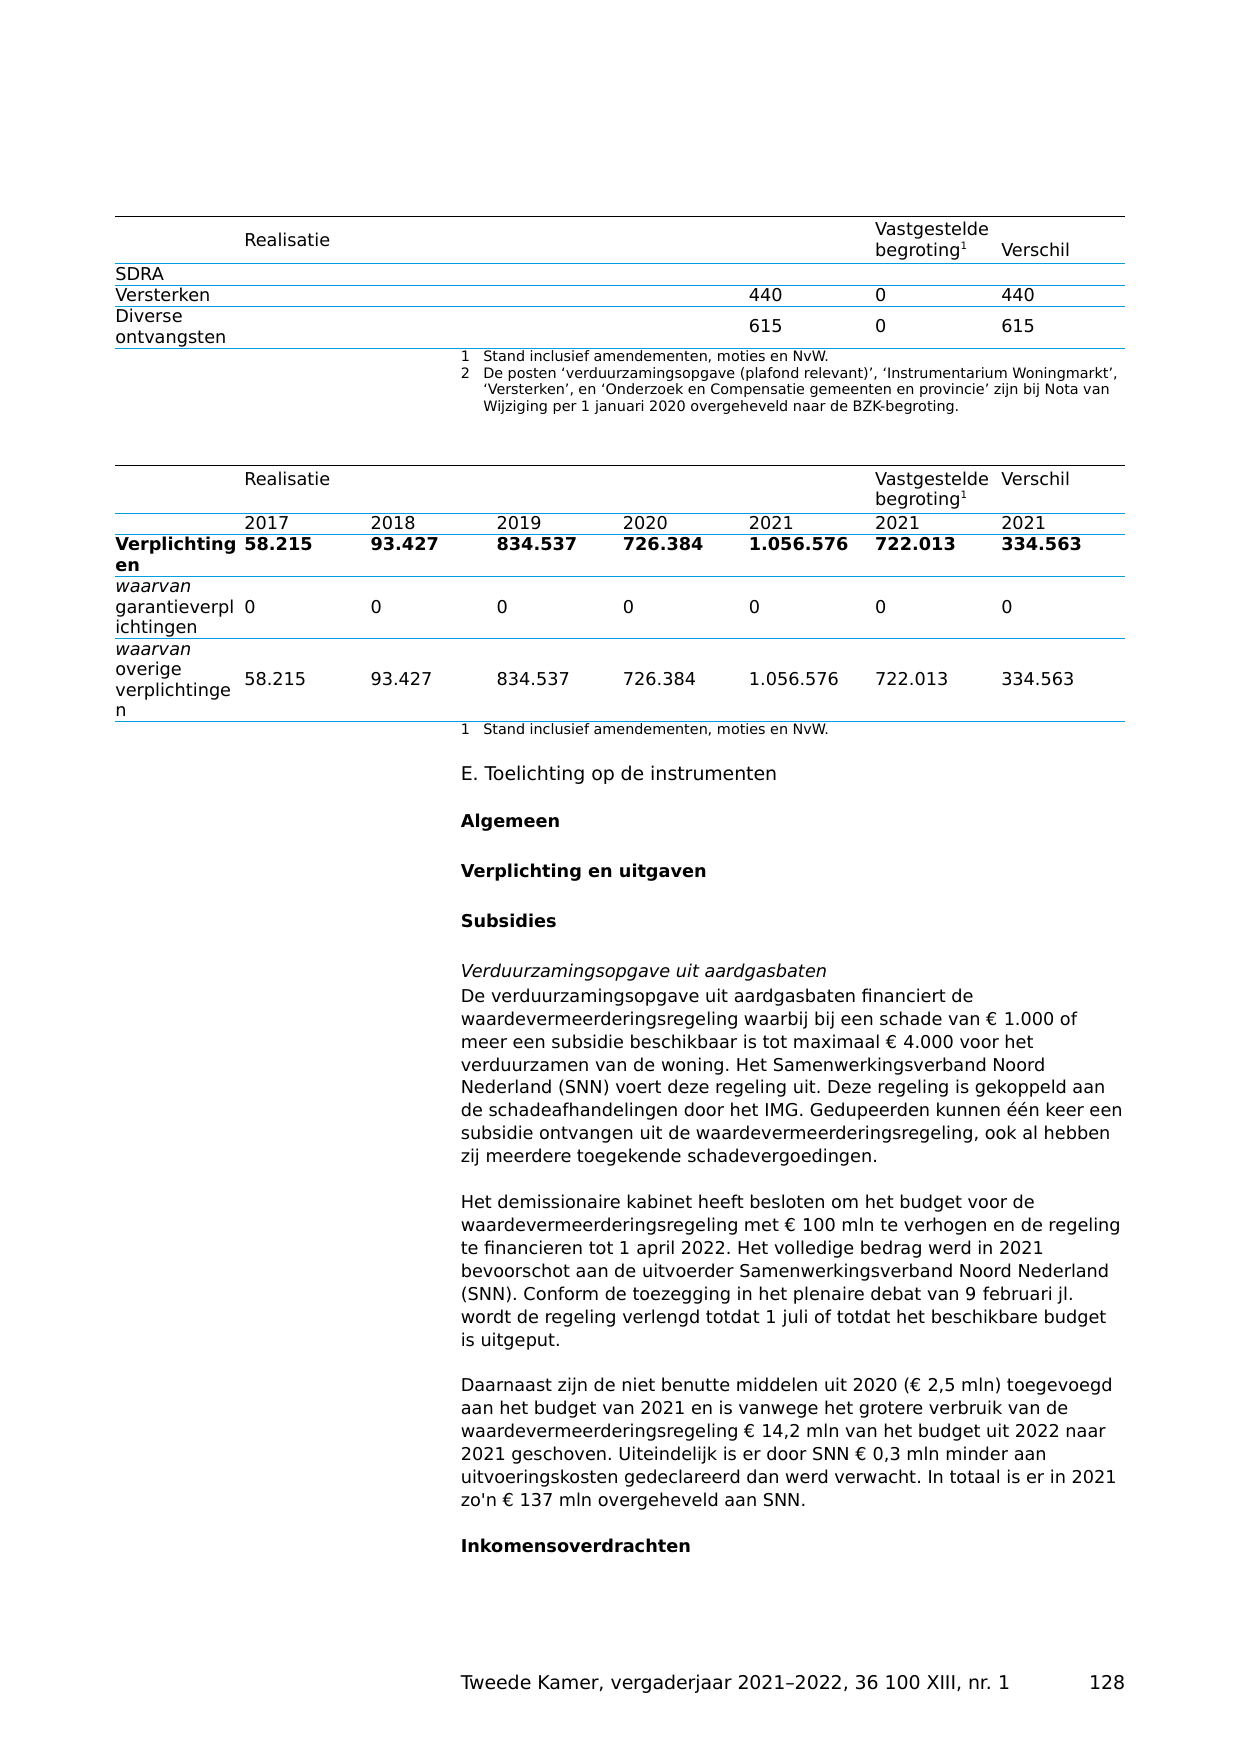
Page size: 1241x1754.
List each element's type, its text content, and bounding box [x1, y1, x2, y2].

table_cell 440 [746, 286, 872, 306]
table_cell [241, 286, 367, 306]
table_cell Verschil [998, 217, 1125, 263]
table_cell 1.056.576 [746, 639, 872, 721]
table_cell 0 [872, 286, 998, 306]
table_cell 726.384 [620, 535, 746, 576]
table_header Tabel 37 Budgettaire gevolgen van beleidsartikel 5 (bedragen x € 1.000) [115, 191, 1125, 216]
text Verduurzamingsopgave uit aardgasbaten [461, 959, 1125, 982]
table_cell 2021 [998, 514, 1125, 534]
table_cell 0 [872, 577, 998, 638]
table_cell Realisatie [241, 217, 872, 263]
table_cell [746, 264, 872, 284]
text Het demissionaire kabinet heeft besloten om het budget voor de waardevermeerderingsregeling met € 100 mln te verhogen en de regeling te financieren tot 1 april 2022. Het volledige bedrag werd in 2021 bevoorschot aan de uitvoerder Samenwerkingsverband Noord Nederland (SNN). Conform de toezegging in het plenaire debat van 9 februari jl. wordt de regeling verlengd totdat 1 juli of totdat het beschikbare budget is uitgeput. [461, 1190, 1125, 1351]
table_cell 0 [872, 307, 998, 347]
table_header Tabel 38 Uitsplitsing verplichtingen (bedragen x € 1.000) [115, 440, 1125, 465]
table_cell [115, 514, 241, 534]
table_cell 2018 [368, 514, 493, 534]
text De verduurzamingsopgave uit aardgasbaten financiert de waardevermeerderingsregeling waarbij bij een schade van € 1.000 of meer een subsidie beschikbaar is tot maximaal € 4.000 voor het verduurzamen van de woning. Het Samenwerkingsverband Noord Nederland (SNN) voert deze regeling uit. Deze regeling is gekoppeld aan de schadeafhandelingen door het IMG. Gedupeerden kunnen één keer een subsidie ontvangen uit de waardevermeerderingsregeling, ook al hebben zij meerdere toegekende schadevergoedingen. [461, 984, 1125, 1167]
table_cell [368, 264, 493, 284]
table_cell 2020 [620, 514, 746, 534]
table_cell 58.215 [241, 535, 367, 576]
table_cell 334.563 [998, 535, 1125, 576]
table_cell Vastgestelde begroting1 [872, 466, 998, 513]
table_cell [115, 466, 241, 513]
table_cell 440 [998, 286, 1125, 306]
table_cell 0 [998, 577, 1125, 638]
table_cell 722.013 [872, 535, 998, 576]
table_cell [494, 264, 620, 284]
table_cell Vastgestelde begroting1 [872, 217, 998, 263]
table_cell 58.215 [241, 639, 367, 721]
table_cell waarvan overige verplichtingen [115, 639, 241, 721]
list Stand inclusief amendementen, moties en NvW. [461, 349, 1125, 365]
title E. Toelichting op de instrumenten [461, 763, 1125, 785]
table_cell 93.427 [368, 535, 493, 576]
table_cell 0 [241, 577, 367, 638]
table_cell [620, 286, 746, 306]
list Stand inclusief amendementen, moties en NvW. [461, 722, 1125, 738]
table_cell 0 [620, 577, 746, 638]
list De posten ‘verduurzamingsopgave (plafond relevant)’, ‘Instrumentarium Woningmarkt’, ‘Versterken’, en ‘Onderzoek en Compensatie gemeenten en provincie’ zijn bij Nota van Wijziging per 1 januari 2020 overgeheveld naar de BZK-begroting. [461, 365, 1125, 415]
table_cell 722.013 [872, 639, 998, 721]
table_cell 93.427 [368, 639, 493, 721]
table_cell 726.384 [620, 639, 746, 721]
table_cell Verschil [998, 466, 1125, 513]
table_cell [241, 307, 367, 347]
table_cell [115, 217, 241, 263]
table_cell 2017 [241, 514, 367, 534]
text Subsidies [461, 909, 1125, 932]
table_cell 834.537 [494, 535, 620, 576]
table_cell waarvan garantieverplichtingen [115, 577, 241, 638]
table_cell [494, 286, 620, 306]
table_cell Verplichtingen [115, 535, 241, 576]
text Algemeen [461, 809, 1125, 832]
table_cell [620, 264, 746, 284]
table_cell Realisatie [241, 466, 872, 513]
table_cell 2019 [494, 514, 620, 534]
table_cell Versterken [115, 286, 241, 306]
table_cell [368, 286, 493, 306]
table_cell [241, 264, 367, 284]
table_cell 834.537 [494, 639, 620, 721]
table_cell 615 [998, 307, 1125, 347]
table_cell 615 [746, 307, 872, 347]
table_cell 334.563 [998, 639, 1125, 721]
table_cell [494, 307, 620, 347]
table_cell [620, 307, 746, 347]
table_cell Diverse ontvangsten [115, 307, 241, 347]
table_cell 0 [746, 577, 872, 638]
text Verplichting en uitgaven [461, 859, 1125, 882]
table_cell 2021 [746, 514, 872, 534]
table_cell [998, 264, 1125, 284]
table_cell 1.056.576 [746, 535, 872, 576]
table_cell SDRA [115, 264, 241, 284]
text Daarnaast zijn de niet benutte middelen uit 2020 (€ 2,5 mln) toegevoegd aan het budget van 2021 en is vanwege het grotere verbruik van de waardevermeerderingsregeling € 14,2 mln van het budget uit 2022 naar 2021 geschoven. Uiteindelijk is er door SNN € 0,3 mln minder aan uitvoeringskosten gedeclareerd dan werd verwacht. In totaal is er in 2021 zo'n € 137 mln overgeheveld aan SNN. [461, 1373, 1125, 1511]
table_cell 0 [494, 577, 620, 638]
table_cell 0 [368, 577, 493, 638]
table_cell [368, 307, 493, 347]
text Inkomensoverdrachten [461, 1534, 1125, 1557]
table_cell 2021 [872, 514, 998, 534]
table_cell [872, 264, 998, 284]
